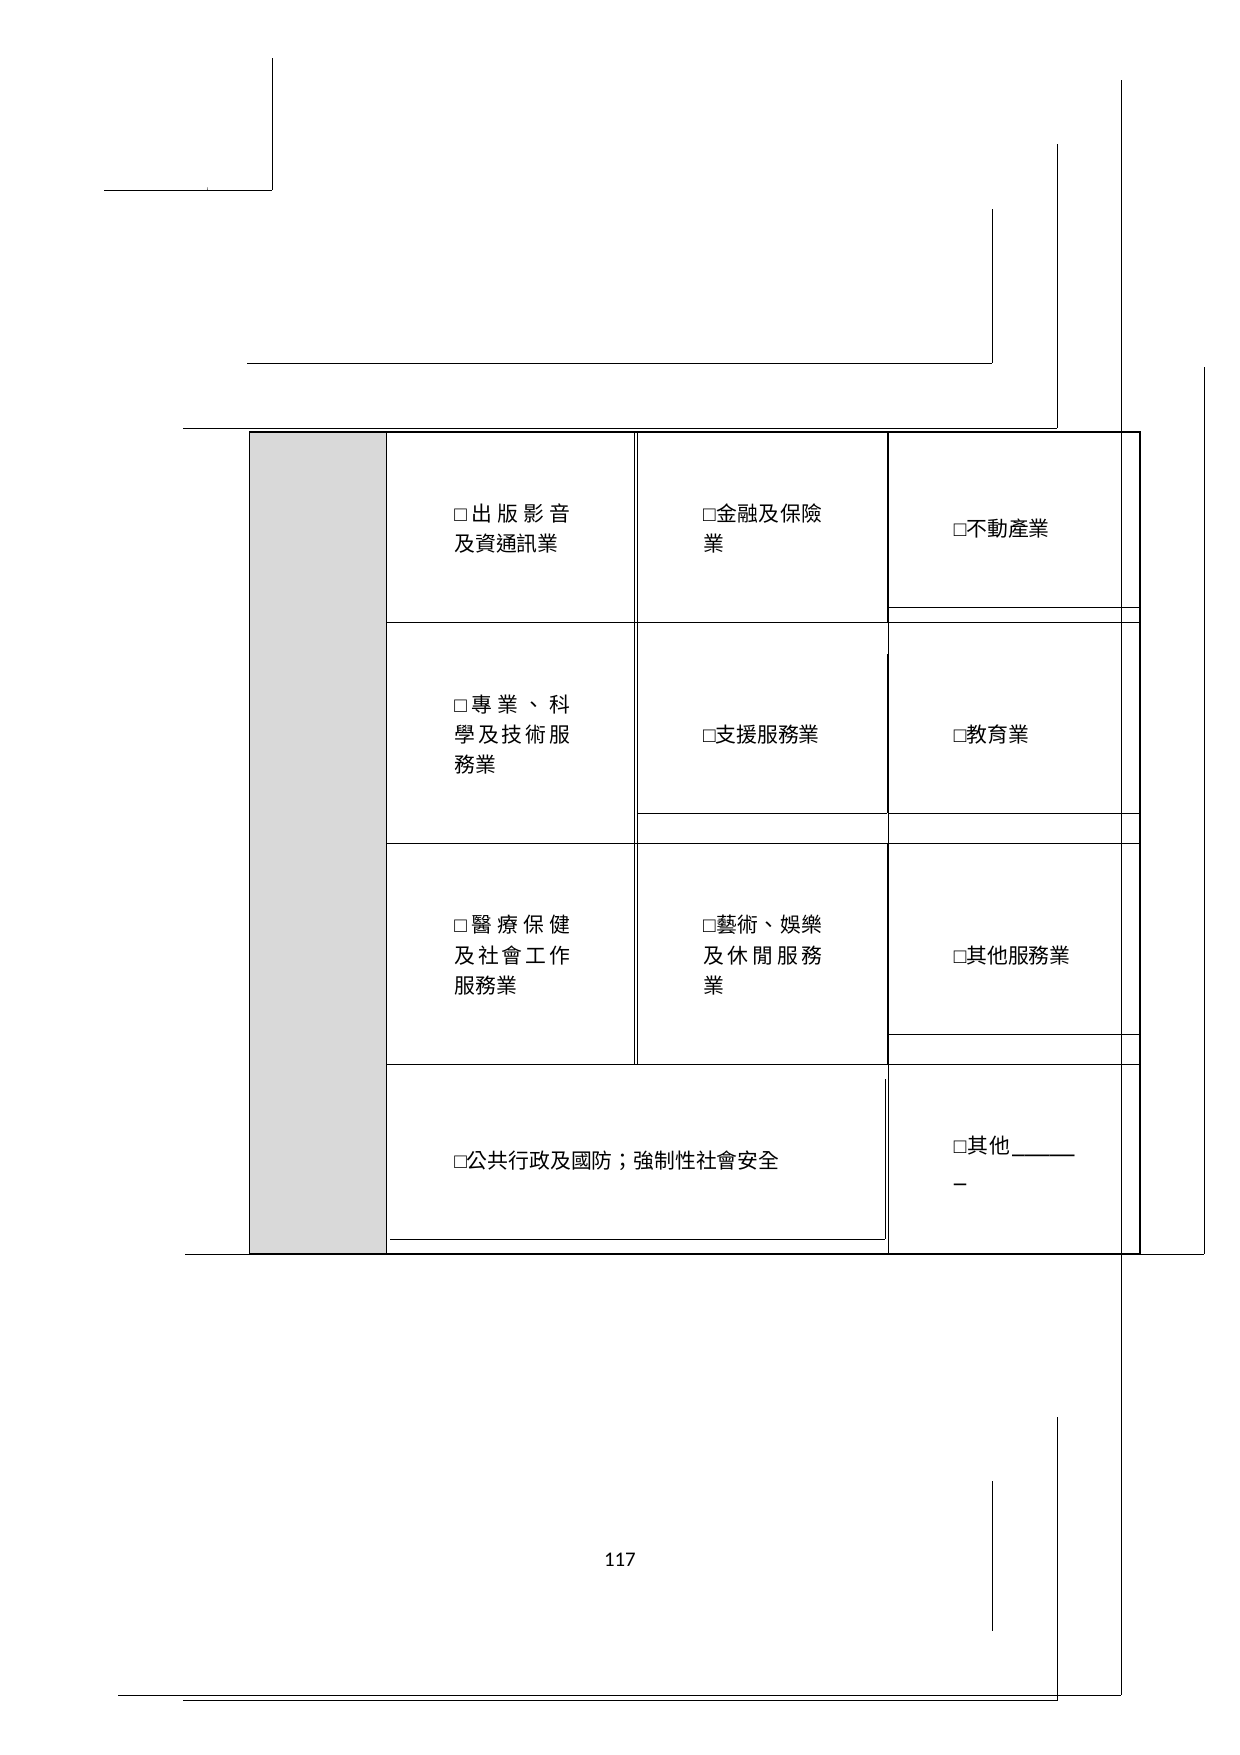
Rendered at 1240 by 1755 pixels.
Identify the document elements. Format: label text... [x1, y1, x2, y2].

table_cell □其他______ [889, 1065, 1121, 1253]
table_cell □不動產業 [889, 433, 1121, 607]
table_cell [1122, 1065, 1139, 1253]
table_cell □支援服務業 [638, 623, 888, 843]
table_cell □醫療保健及社會工作服務業 [387, 844, 634, 1064]
table_cell [1122, 1035, 1139, 1064]
table_cell □公共行政及國防；強制性社會安全 [387, 1065, 888, 1253]
table_cell [889, 608, 1121, 622]
table_cell [250, 433, 386, 1253]
table_cell [889, 814, 1121, 843]
table_cell □藝術、娛樂及休閒服務業 [638, 844, 887, 1064]
table_cell □其他服務業 [889, 844, 1121, 1034]
table_cell [1122, 814, 1139, 843]
table_cell [1122, 623, 1139, 813]
table_cell □教育業 [889, 623, 1121, 813]
table_cell [1122, 433, 1139, 607]
table_cell [1122, 608, 1139, 622]
table_cell [889, 1035, 1121, 1064]
table_cell □專業、科學及技術服務業 [387, 623, 634, 843]
table_cell □出版影音及資通訊業 [387, 433, 634, 622]
table_cell □金融及保險業 [638, 433, 887, 622]
table_cell [1122, 844, 1139, 1034]
